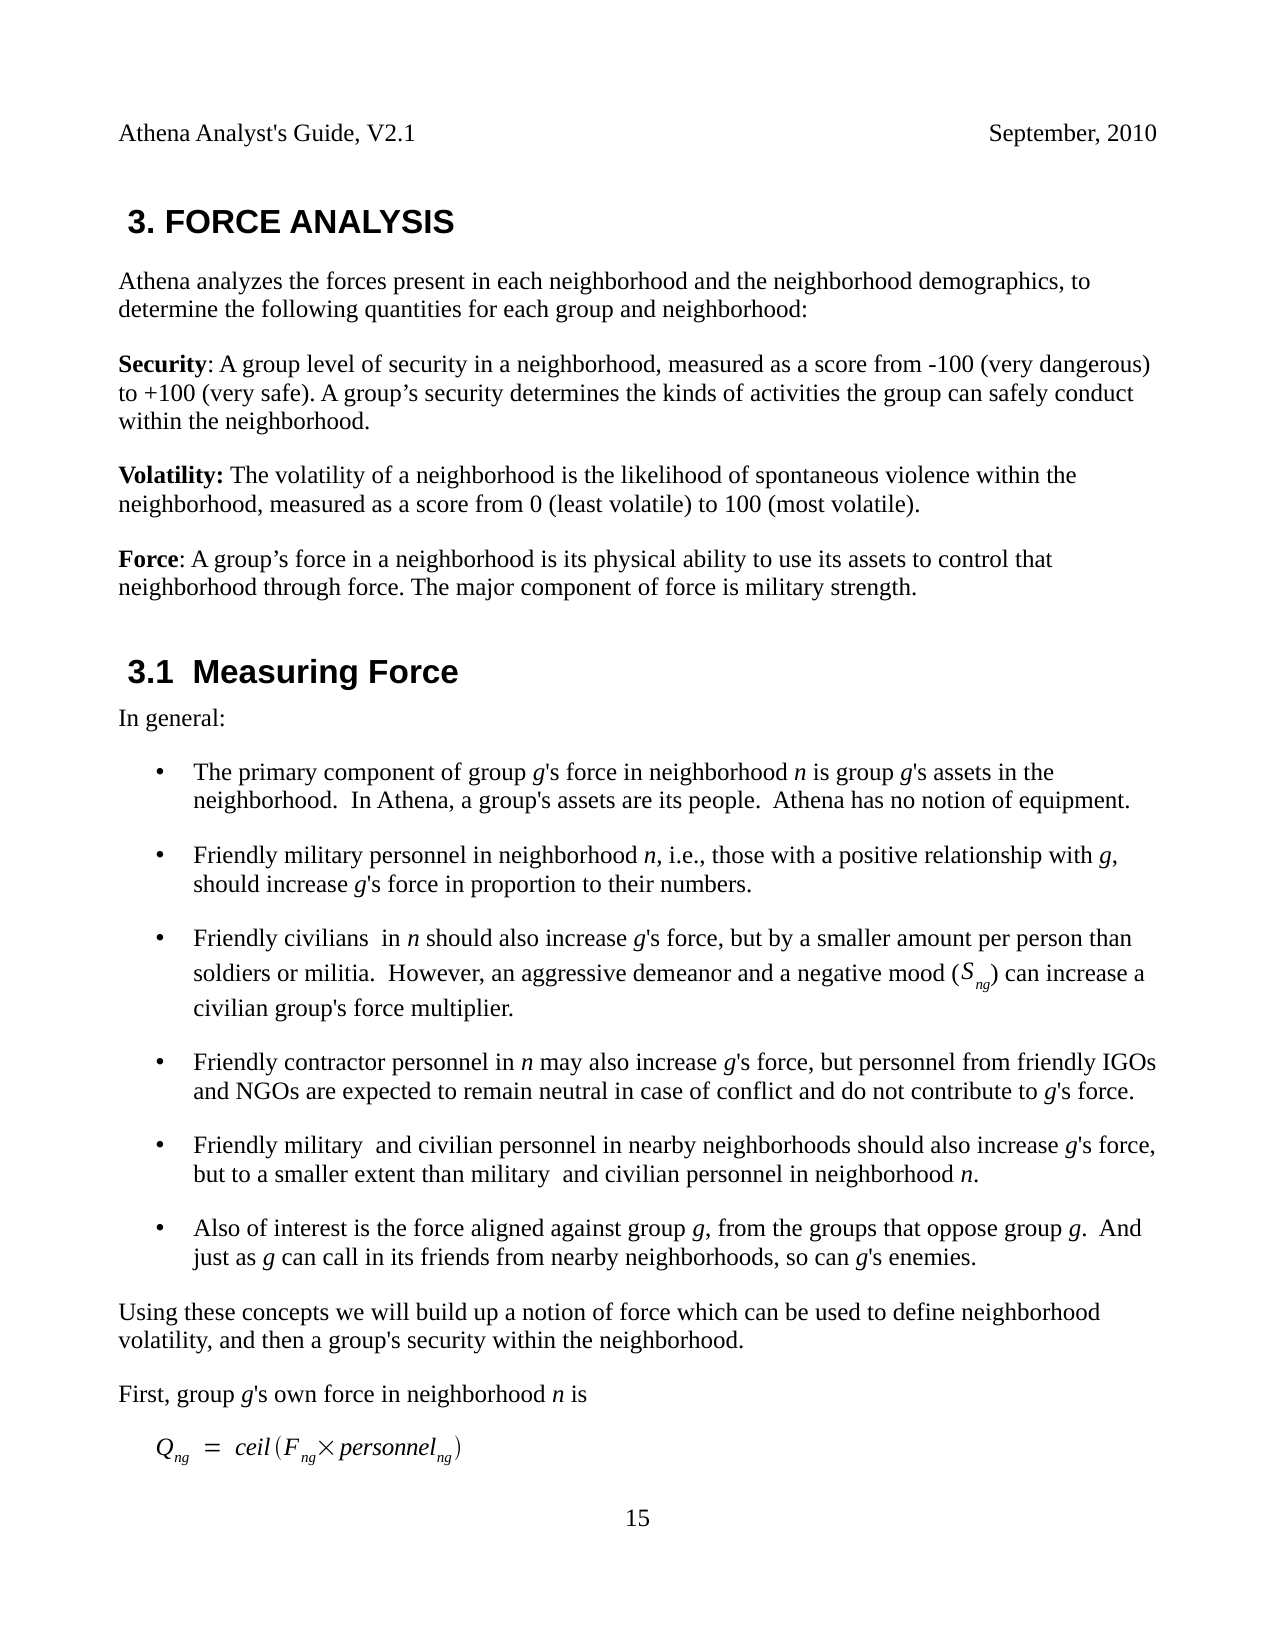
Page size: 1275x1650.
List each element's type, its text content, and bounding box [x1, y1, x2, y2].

subtitle Measuring Force [118, 652, 1157, 690]
list Friendly contractor personnel in n may also increase g's force, but personnel from friendly IGOs and NGOs are expected to remain neutral in case of conflict and do not contribute to g's force. [156, 1047, 1157, 1105]
text First, group g's own force in neighborhood n is [118, 1379, 1157, 1408]
list The primary component of group g's force in neighborhood n is group g's assets in the neighborhood. In Athena, a group's assets are its people. Athena has no notion of equipment. [156, 757, 1157, 814]
text In general: [118, 703, 1157, 731]
list Friendly military personnel in neighborhood n, i.e., those with a positive relationship with g, should increase g's force in proportion to their numbers. [156, 840, 1157, 897]
text Athena analyzes the forces present in each neighborhood and the neighborhood demographics, to determine the following quantities for each group and neighborhood: [118, 266, 1157, 323]
subtitle Force Analysis [118, 202, 1157, 240]
text Volatility: The volatility of a neighborhood is the likelihood of spontaneous violence within the neighborhood, measured as a score from 0 (least volatile) to 100 (most volatile). [118, 461, 1157, 518]
text Security: A group level of security in a neighborhood, measured as a score from -100 (very dangerous) to +100 (very safe). A group’s security determines the kinds of activities the group can safely conduct within the neighborhood. [118, 349, 1157, 435]
list Friendly military and civilian personnel in nearby neighborhoods should also increase g's force, but to a smaller extent than military and civilian personnel in neighborhood n. [156, 1131, 1157, 1188]
list Also of interest is the force aligned against group g, from the groups that oppose group g. And just as g can call in its friends from nearby neighborhoods, so can g's enemies. [156, 1213, 1157, 1271]
text Using these concepts we will build up a notion of force which can be used to define neighborhood volatility, and then a group's security within the neighborhood. [118, 1297, 1157, 1354]
list Friendly civilians in n should also increase g's force, but by a smaller amount per person than soldiers or militia. However, an aggressive demeanor and a negative mood () can increase a civilian group's force multiplier. [156, 923, 1157, 1022]
text Force: A group’s force in a neighborhood is its physical ability to use its assets to control that neighborhood through force. The major component of force is military strength. [118, 544, 1157, 601]
